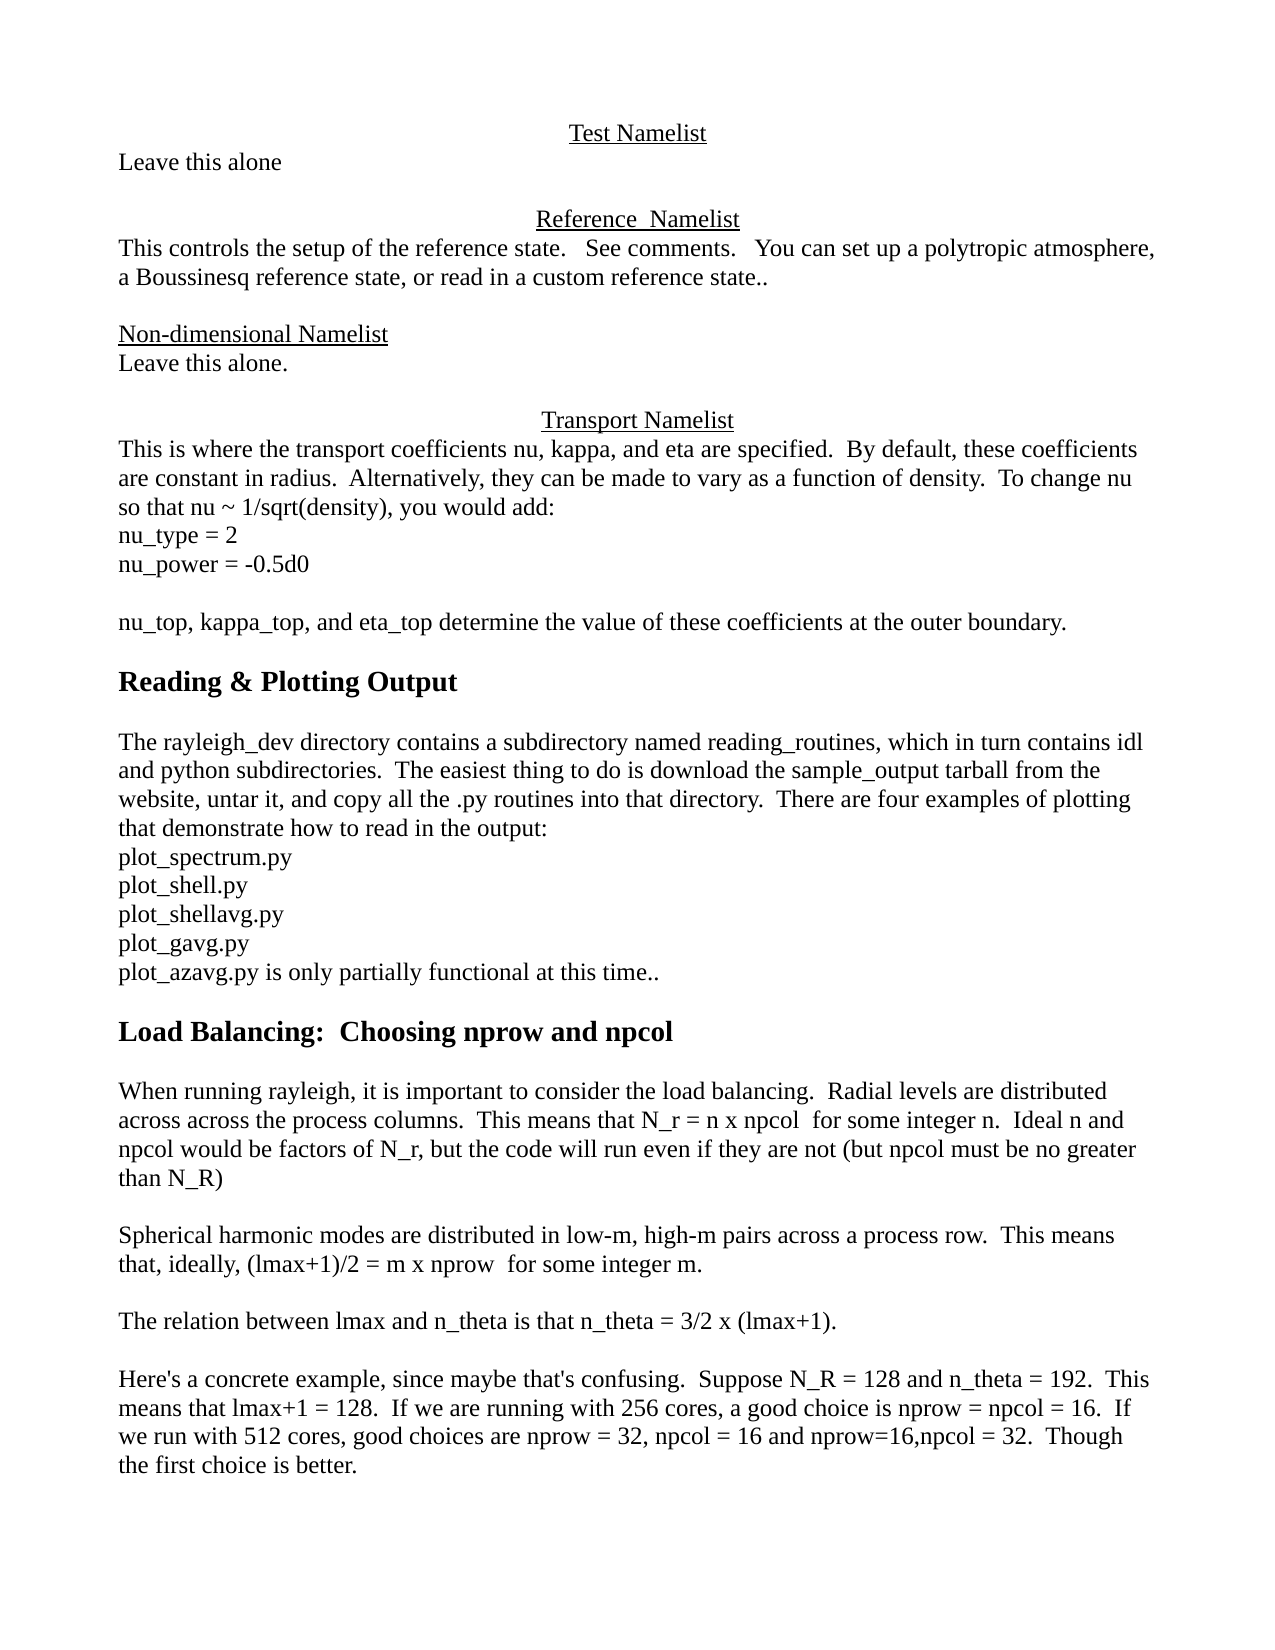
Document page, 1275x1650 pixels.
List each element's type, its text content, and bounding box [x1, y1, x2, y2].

text plot_azavg.py is only partially functional at this time.. [118, 957, 1157, 985]
text plot_shell.py [118, 870, 1157, 899]
text Spherical harmonic modes are distributed in low-m, high-m pairs across a process row. This means that, ideally, (lmax+1)/2 = m x nprow for some integer m. [118, 1220, 1157, 1278]
text When running rayleigh, it is important to consider the load balancing. Radial levels are distributed across across the process columns. This means that N_r = n x npcol for some integer n. Ideal n and npcol would be factors of N_r, but the code will run even if they are not (but npcol must be no greater than N_R) [118, 1076, 1157, 1191]
text Leave this alone. [118, 348, 1157, 377]
text Reading & Plotting Output [118, 664, 1157, 698]
text Reference_Namelist [118, 204, 1157, 233]
text plot_gavg.py [118, 928, 1157, 957]
text Here's a concrete example, since maybe that's confusing. Suppose N_R = 128 and n_theta = 192. This means that lmax+1 = 128. If we are running with 256 cores, a good choice is nprow = npcol = 16. If we run with 512 cores, good choices are nprow = 32, npcol = 16 and nprow=16,npcol = 32. Though the first choice is better. [118, 1364, 1157, 1479]
text nu_top, kappa_top, and eta_top determine the value of these coefficients at the outer boundary. [118, 607, 1157, 636]
text nu_type = 2 [118, 521, 1157, 549]
text This is where the transport coefficients nu, kappa, and eta are specified. By default, these coefficients are constant in radius. Alternatively, they can be made to vary as a function of density. To change nu so that nu ~ 1/sqrt(density), you would add: [118, 434, 1157, 521]
text plot_spectrum.py [118, 842, 1157, 870]
text Load Balancing: Choosing nprow and npcol [118, 1014, 1157, 1048]
text Test Namelist [118, 118, 1157, 147]
text Transport Namelist [118, 406, 1157, 434]
text Leave this alone [118, 147, 1157, 176]
text plot_shellavg.py [118, 899, 1157, 928]
text nu_power = -0.5d0 [118, 549, 1157, 578]
text The relation between lmax and n_theta is that n_theta = 3/2 x (lmax+1). [118, 1306, 1157, 1335]
text This controls the setup of the reference state. See comments. You can set up a polytropic atmosphere, a Boussinesq reference state, or read in a custom reference state.. [118, 233, 1157, 291]
text The rayleigh_dev directory contains a subdirectory named reading_routines, which in turn contains idl and python subdirectories. The easiest thing to do is download the sample_output tarball from the website, untar it, and copy all the .py routines into that directory. There are four examples of plotting that demonstrate how to read in the output: [118, 727, 1157, 842]
text Non-dimensional Namelist [118, 319, 1157, 348]
